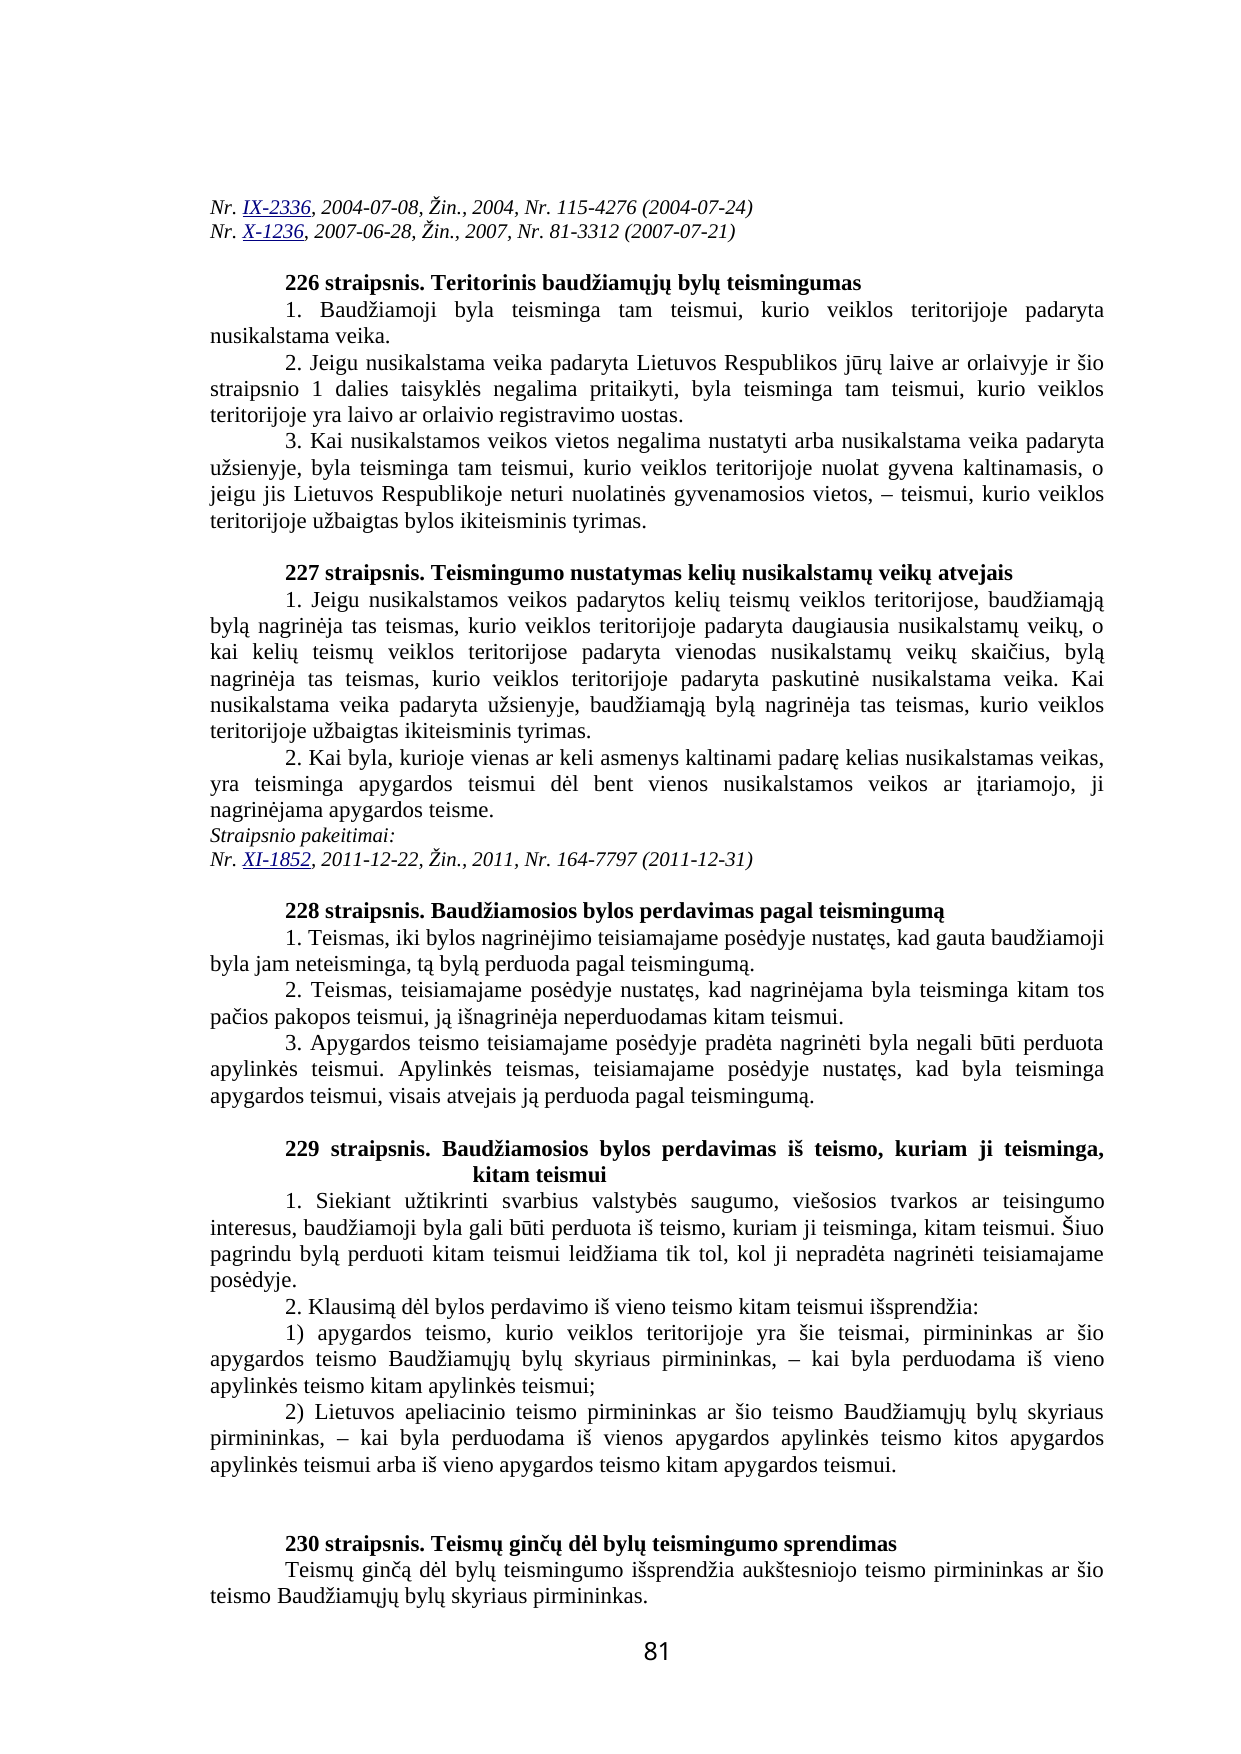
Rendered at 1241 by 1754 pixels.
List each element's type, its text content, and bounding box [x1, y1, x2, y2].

text 3. Apygardos teismo teisiamajame posėdyje pradėta nagrinėti byla negali būti perduota apylinkės teismui. Apylinkės teismas, teisiamajame posėdyje nustatęs, kad byla teisminga apygardos teismui, visais atvejais ją perduoda pagal teismingumą. [210, 1029, 1106, 1108]
text 228 straipsnis. Baudžiamosios bylos perdavimas pagal teismingumą [210, 897, 1106, 924]
text 1) apygardos teismo, kurio veiklos teritorijoje yra šie teismai, pirmininkas ar šio apygardos teismo Baudžiamųjų bylų skyriaus pirmininkas, – kai byla perduodama iš vieno apylinkės teismo kitam apylinkės teismui; [210, 1319, 1106, 1398]
text 2) Lietuvos apeliacinio teismo pirmininkas ar šio teismo Baudžiamųjų bylų skyriaus pirmininkas, – kai byla perduodama iš vienos apygardos apylinkės teismo kitos apygardos apylinkės teismui arba iš vieno apygardos teismo kitam apygardos teismui. [210, 1398, 1106, 1477]
text 227 straipsnis. Teismingumo nustatymas kelių nusikalstamų veikų atvejais [285, 559, 1106, 586]
text 1. Siekiant užtikrinti svarbius valstybės saugumo, viešosios tvarkos ar teisingumo interesus, baudžiamoji byla gali būti perduota iš teismo, kuriam ji teisminga, kitam teismui. Šiuo pagrindu bylą perduoti kitam teismui leidžiama tik tol, kol ji nepradėta nagrinėti teisiamajame posėdyje. [210, 1187, 1106, 1293]
text 1. Baudžiamoji byla teisminga tam teismui, kurio veiklos teritorijoje padaryta nusikalstama veika. [210, 296, 1106, 348]
text 226 straipsnis. Teritorinis baudžiamųjų bylų teismingumas [210, 269, 1106, 296]
text Nr. IX-2336, 2004-07-08, Žin., 2004, Nr. 115-4276 (2004-07-24) [210, 195, 1106, 219]
text 3. Kai nusikalstamos veikos vietos negalima nustatyti arba nusikalstama veika padaryta užsienyje, byla teisminga tam teismui, kurio veiklos teritorijoje nuolat gyvena kaltinamasis, o jeigu jis Lietuvos Respublikoje neturi nuolatinės gyvenamosios vietos, – teismui, kurio veiklos teritorijoje užbaigtas bylos ikiteisminis tyrimas. [210, 428, 1106, 533]
text Nr. XI-1852, 2011-12-22, Žin., 2011, Nr. 164-7797 (2011-12-31) [210, 847, 1106, 871]
text Nr. X-1236, 2007-06-28, Žin., 2007, Nr. 81-3312 (2007-07-21) [210, 219, 1106, 243]
text 230 straipsnis. Teismų ginčų dėl bylų teismingumo sprendimas [210, 1530, 1106, 1556]
text Straipsnio pakeitimai: [210, 823, 1106, 847]
text 2. Teismas, teisiamajame posėdyje nustatęs, kad nagrinėjama byla teisminga kitam tos pačios pakopos teismui, ją išnagrinėja neperduodamas kitam teismui. [210, 976, 1106, 1029]
text 229 straipsnis. Baudžiamosios bylos perdavimas iš teismo, kuriam ji teisminga, kitam teismui [285, 1134, 1106, 1187]
text 2. Klausimą dėl bylos perdavimo iš vieno teismo kitam teismui išsprendžia: [210, 1293, 1106, 1319]
text 2. Jeigu nusikalstama veika padaryta Lietuvos Respublikos jūrų laive ar orlaivyje ir šio straipsnio 1 dalies taisyklės negalima pritaikyti, byla teisminga tam teismui, kurio veiklos teritorijoje yra laivo ar orlaivio registravimo uostas. [210, 348, 1106, 428]
text 1. Jeigu nusikalstamos veikos padarytos kelių teismų veiklos teritorijose, baudžiamąją bylą nagrinėja tas teismas, kurio veiklos teritorijoje padaryta daugiausia nusikalstamų veikų, o kai kelių teismų veiklos teritorijose padaryta vienodas nusikalstamų veikų skaičius, bylą nagrinėja tas teismas, kurio veiklos teritorijoje padaryta paskutinė nusikalstama veika. Kai nusikalstama veika padaryta užsienyje, baudžiamąją bylą nagrinėja tas teismas, kurio veiklos teritorijoje užbaigtas ikiteisminis tyrimas. [210, 586, 1106, 744]
text Teismų ginčą dėl bylų teismingumo išsprendžia aukštesniojo teismo pirmininkas ar šio teismo Baudžiamųjų bylų skyriaus pirmininkas. [210, 1556, 1106, 1609]
text 1. Teismas, iki bylos nagrinėjimo teisiamajame posėdyje nustatęs, kad gauta baudžiamoji byla jam neteisminga, tą bylą perduoda pagal teismingumą. [210, 924, 1106, 976]
text 2. Kai byla, kurioje vienas ar keli asmenys kaltinami padarę kelias nusikalstamas veikas, yra teisminga apygardos teismui dėl bent vienos nusikalstamos veikos ar įtariamojo, ji nagrinėjama apygardos teisme. [210, 744, 1106, 823]
